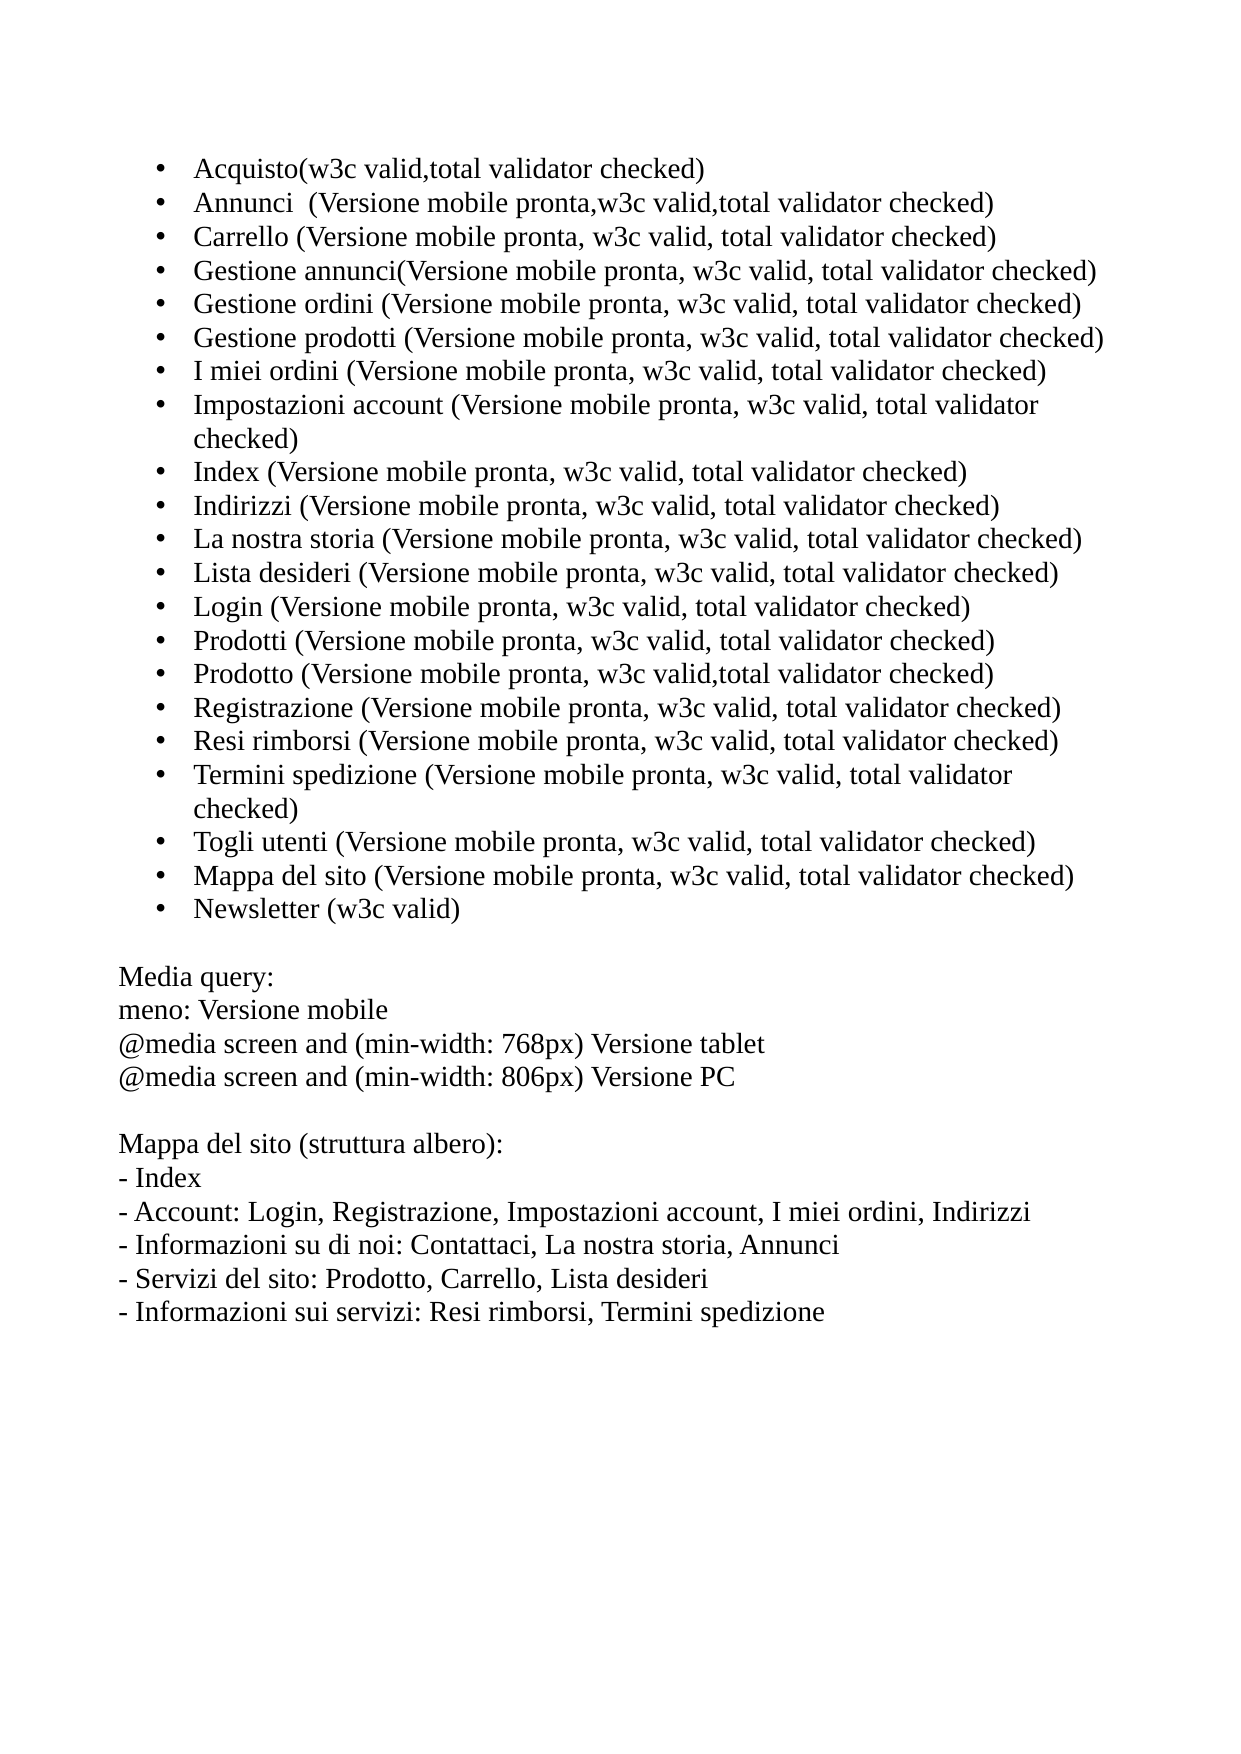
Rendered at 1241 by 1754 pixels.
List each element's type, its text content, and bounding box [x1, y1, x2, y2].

list Lista desideri (Versione mobile pronta, w3c valid, total validator checked) [156, 555, 1122, 589]
list Newsletter (w3c valid) [156, 892, 1122, 925]
list Prodotto (Versione mobile pronta, w3c valid,total validator checked) [156, 656, 1122, 690]
list Gestione prodotti (Versione mobile pronta, w3c valid, total validator checked) [156, 320, 1122, 353]
list Togli utenti (Versione mobile pronta, w3c valid, total validator checked) [156, 824, 1122, 858]
text @media screen and (min-width: 806px) Versione PC [118, 1059, 1122, 1093]
list Index (Versione mobile pronta, w3c valid, total validator checked) [156, 454, 1122, 488]
text - Informazioni su di noi: Contattaci, La nostra storia, Annunci [118, 1227, 1122, 1261]
list Login (Versione mobile pronta, w3c valid, total validator checked) [156, 589, 1122, 623]
list Carrello (Versione mobile pronta, w3c valid, total validator checked) [156, 219, 1122, 253]
list Prodotti (Versione mobile pronta, w3c valid, total validator checked) [156, 623, 1122, 656]
list Registrazione (Versione mobile pronta, w3c valid, total validator checked) [156, 690, 1122, 723]
list Resi rimborsi (Versione mobile pronta, w3c valid, total validator checked) [156, 723, 1122, 757]
list Acquisto(w3c valid,total validator checked) [156, 152, 1122, 185]
text - Account: Login, Registrazione, Impostazioni account, I miei ordini, Indirizzi [118, 1194, 1122, 1227]
text - Index [118, 1160, 1122, 1194]
text meno: Versione mobile [118, 992, 1122, 1026]
text - Servizi del sito: Prodotto, Carrello, Lista desideri [118, 1261, 1122, 1294]
text - Informazioni sui servizi: Resi rimborsi, Termini spedizione [118, 1294, 1122, 1328]
list Mappa del sito (Versione mobile pronta, w3c valid, total validator checked) [156, 858, 1122, 892]
list I miei ordini (Versione mobile pronta, w3c valid, total validator checked) [156, 353, 1122, 387]
list Indirizzi (Versione mobile pronta, w3c valid, total validator checked) [156, 488, 1122, 522]
list Gestione ordini (Versione mobile pronta, w3c valid, total validator checked) [156, 286, 1122, 320]
list Termini spedizione (Versione mobile pronta, w3c valid, total validator checked) [156, 757, 1122, 824]
list Annunci (Versione mobile pronta,w3c valid,total validator checked) [156, 185, 1122, 219]
list Gestione annunci(Versione mobile pronta, w3c valid, total validator checked) [156, 253, 1122, 286]
list Impostazioni account (Versione mobile pronta, w3c valid, total validator checked) [156, 387, 1122, 454]
text Mappa del sito (struttura albero): [118, 1127, 1122, 1160]
text Media query: [118, 959, 1122, 992]
list La nostra storia (Versione mobile pronta, w3c valid, total validator checked) [156, 522, 1122, 555]
text @media screen and (min-width: 768px) Versione tablet [118, 1026, 1122, 1059]
